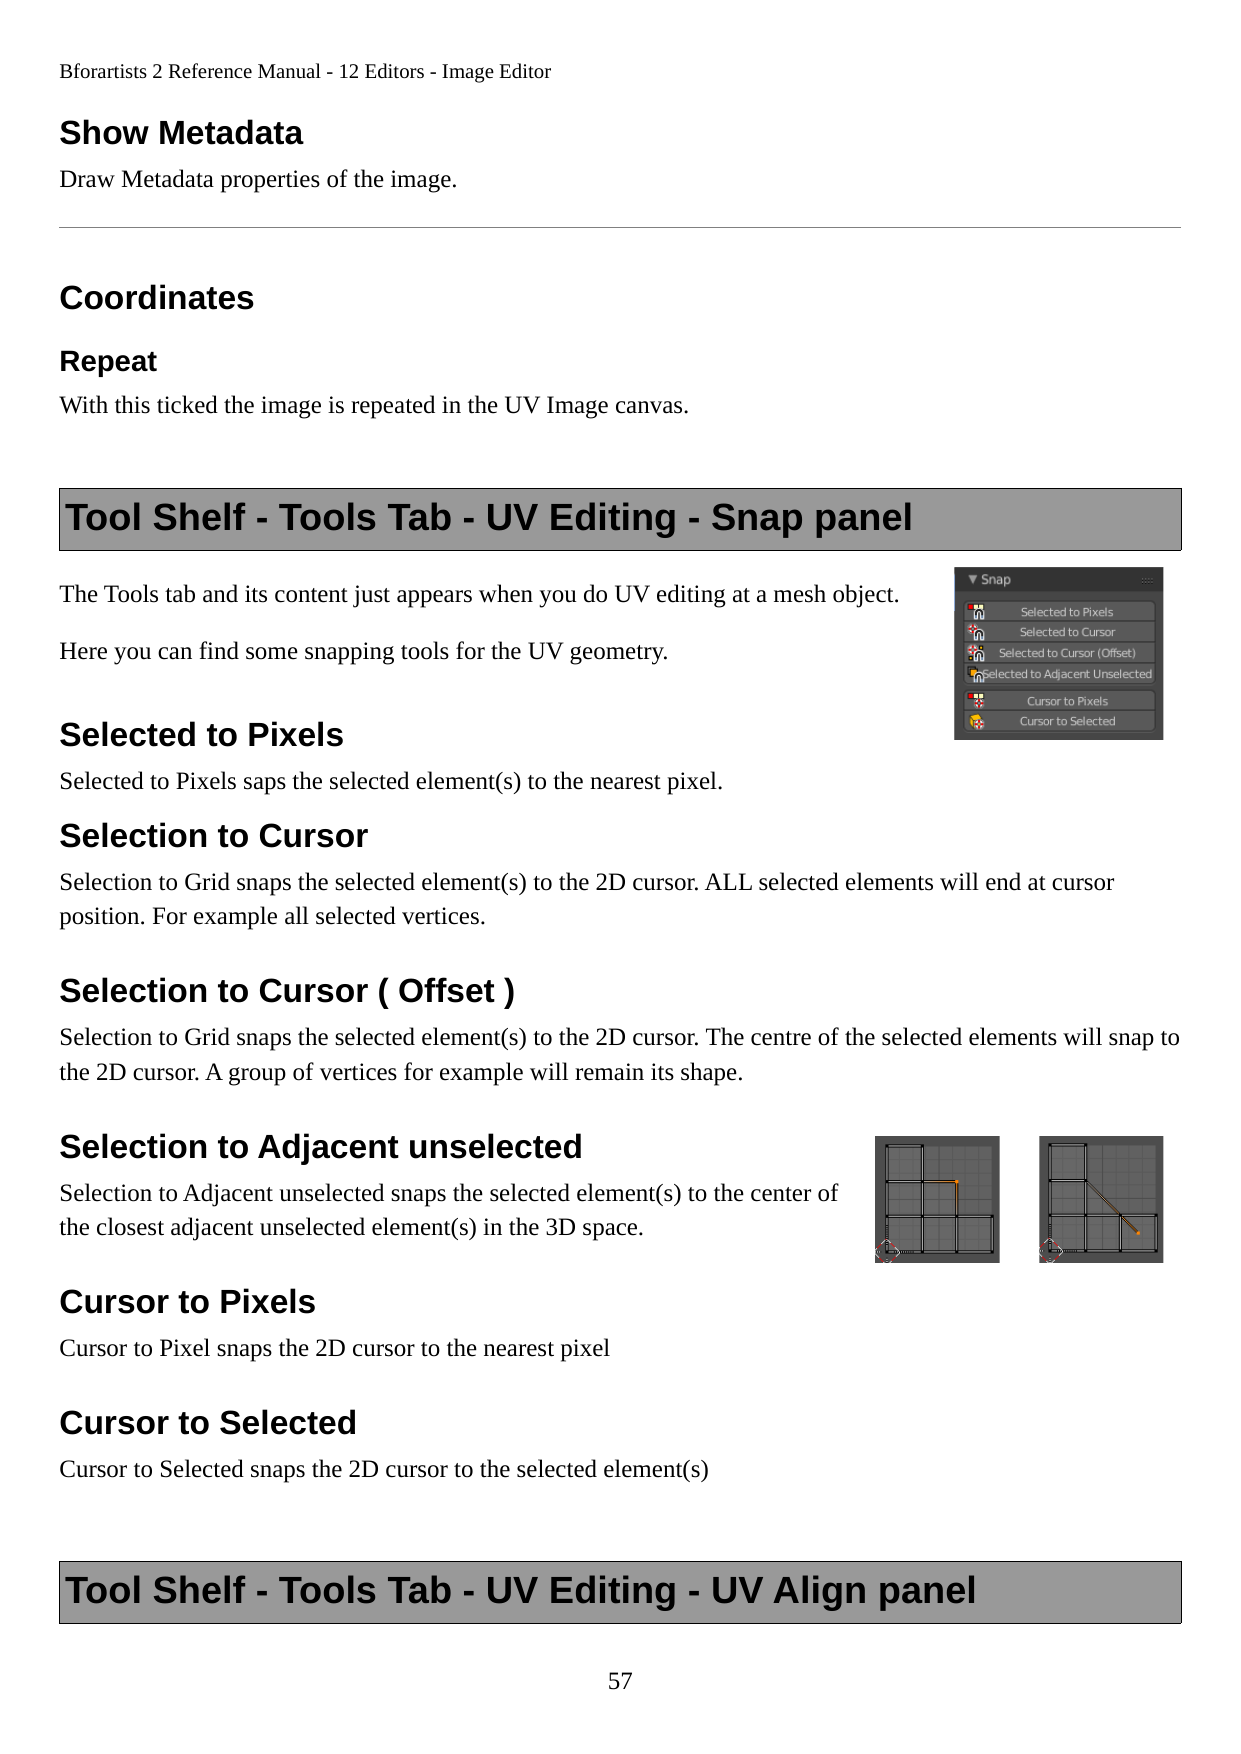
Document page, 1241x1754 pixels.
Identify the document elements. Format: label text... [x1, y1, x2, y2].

subtitle Selected to Pixels [59, 715, 1181, 753]
subtitle Cursor to Pixels [59, 1282, 1181, 1321]
text Selection to Adjacent unselected snaps the selected element(s) to the center of the closest adjacent unselected element(s) in the 3D space. [59, 1178, 875, 1241]
text Here you can find some snapping tools for the UV geometry. [59, 636, 954, 665]
picture [1039, 1136, 1164, 1263]
subtitle Selection to Cursor [59, 816, 1181, 854]
text Selection to Grid snaps the selected element(s) to the 2D cursor. ALL selected elements will end at cursor position. For example all selected vertices. [59, 867, 1181, 930]
text Cursor to Selected snaps the 2D cursor to the selected element(s) [59, 1454, 1181, 1483]
text Selection to Grid snaps the selected element(s) to the 2D cursor. The centre of the selected elements will snap to the 2D cursor. A group of vertices for example will remain its shape. [59, 1022, 1181, 1085]
table_header Tool Shelf - Tools Tab - UV Editing - UV Align panel [60, 1562, 1181, 1623]
text Selected to Pixels saps the selected element(s) to the nearest pixel. [59, 766, 1181, 795]
subtitle Cursor to Selected [59, 1403, 1181, 1442]
subtitle Selection to Adjacent unselected [59, 1127, 1181, 1165]
text The Tools tab and its content just appears when you do UV editing at a mesh object. [59, 579, 954, 608]
table_header Tool Shelf - Tools Tab - UV Editing - Snap panel [60, 489, 1181, 550]
picture [875, 1136, 1000, 1263]
picture [954, 567, 1164, 740]
subtitle Selection to Cursor ( Offset ) [59, 971, 1181, 1010]
subtitle Repeat [59, 343, 1181, 377]
text With this ticked the image is repeated in the UV Image canvas. [59, 390, 1181, 418]
text Draw Metadata properties of the image. [59, 164, 1181, 192]
subtitle Show Metadata [59, 113, 1181, 151]
text Cursor to Pixel snaps the 2D cursor to the nearest pixel [59, 1333, 1181, 1362]
subtitle Coordinates [59, 278, 1181, 316]
